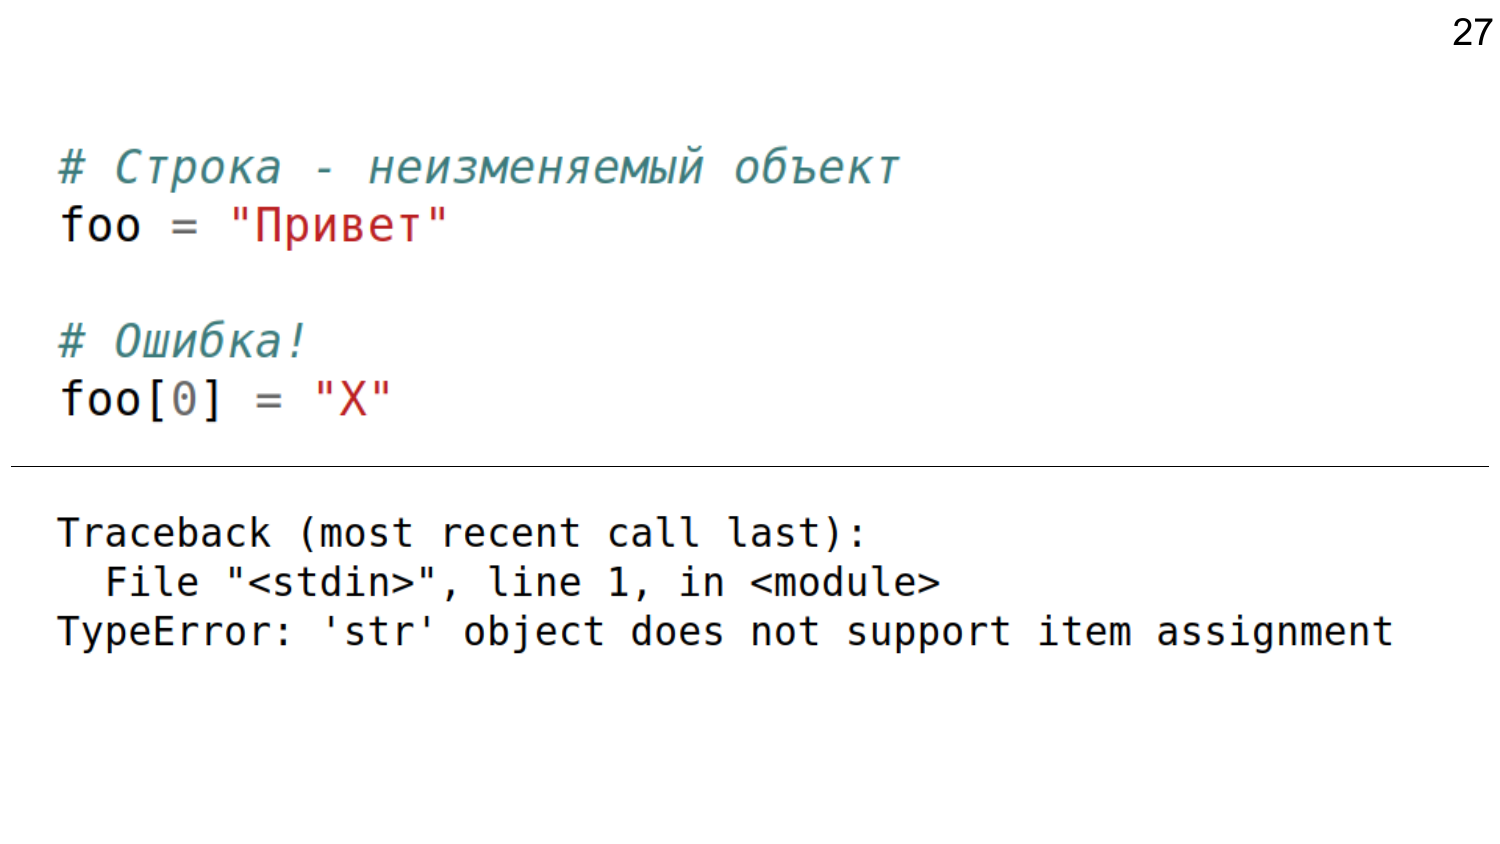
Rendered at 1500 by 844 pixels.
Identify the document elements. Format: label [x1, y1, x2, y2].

picture [47, 135, 913, 436]
picture [47, 503, 1403, 672]
